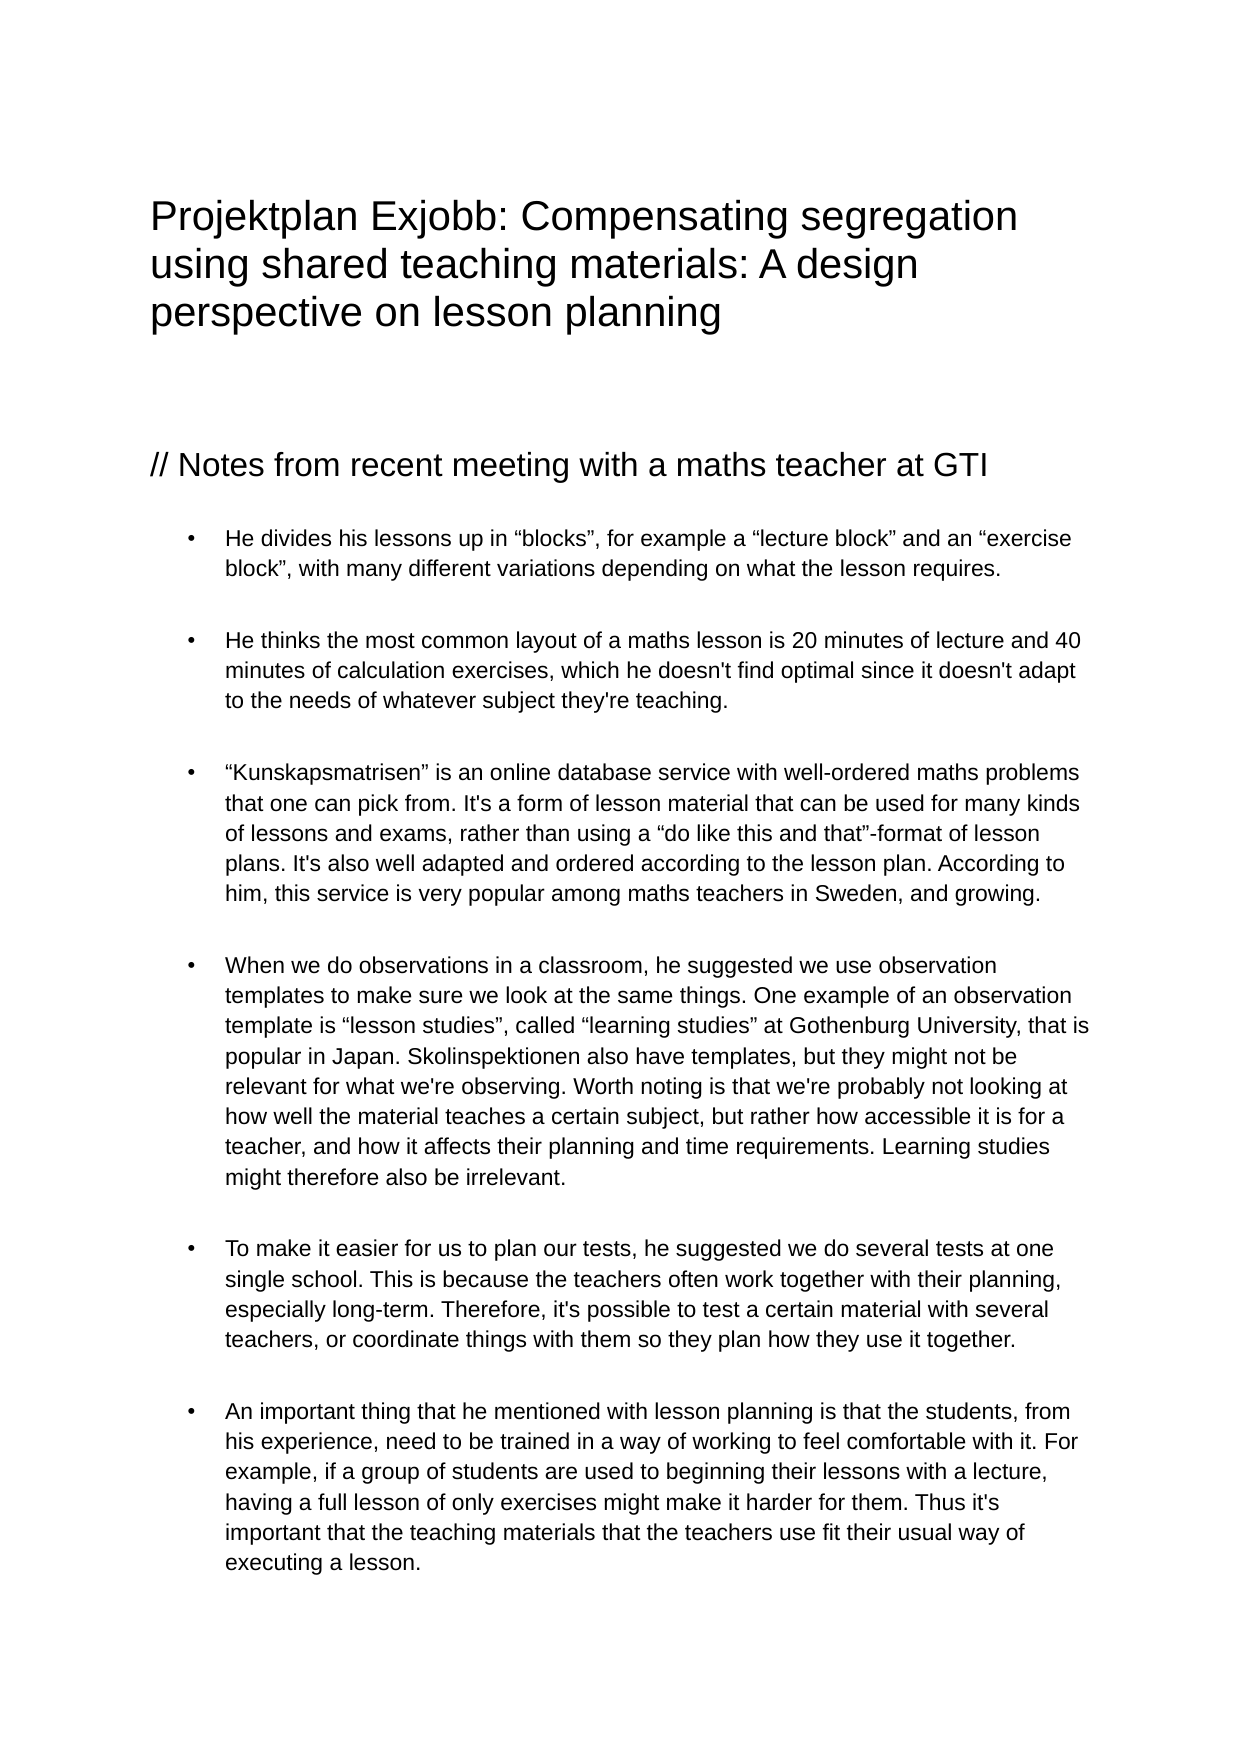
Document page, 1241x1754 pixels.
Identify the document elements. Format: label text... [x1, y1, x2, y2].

list “Kunskapsmatrisen” is an online database service with well-ordered maths problems that one can pick from. It's a form of lesson material that can be used for many kinds of lessons and exams, rather than using a “do like this and that”-format of lesson plans. It's also well adapted and ordered according to the lesson plan. According to him, this service is very popular among maths teachers in Sweden, and growing. [187, 759, 1090, 906]
list When we do observations in a classroom, he suggested we use observation templates to make sure we look at the same things. One example of an observation template is “lesson studies”, called “learning studies” at Gothenburg University, that is popular in Japan. Skolinspektionen also have templates, but they might not be relevant for what we're observing. Worth noting is that we're probably not looking at how well the material teaches a certain subject, but rather how accessible it is for a teacher, and how it affects their planning and time requirements. Learning studies might therefore also be irrelevant. [187, 952, 1090, 1190]
list He thinks the most common layout of a maths lesson is 20 minutes of lecture and 40 minutes of calculation exercises, which he doesn't find optimal since it doesn't adapt to the needs of whatever subject they're teaching. [187, 627, 1090, 714]
subtitle Projektplan Exjobb: Compensating segregation using shared teaching materials: A design perspective on lesson planning [150, 192, 1090, 335]
subtitle // Notes from recent meeting with a maths teacher at GTI [150, 445, 1090, 483]
list He divides his lessons up in “blocks”, for example a “lecture block” and an “exercise block”, with many different variations depending on what the lesson requires. [187, 525, 1090, 581]
list To make it easier for us to plan our tests, he suggested we do several tests at one single school. This is because the teachers often work together with their planning, especially long-term. Therefore, it's possible to test a certain material with several teachers, or coordinate things with them so they plan how they use it together. [187, 1235, 1090, 1352]
list An important thing that he mentioned with lesson planning is that the students, from his experience, need to be trained in a way of working to feel comfortable with it. For example, if a group of students are used to beginning their lessons with a lecture, having a full lesson of only exercises might make it harder for them. Thus it's important that the teaching materials that the teachers use fit their usual way of executing a lesson. [187, 1398, 1090, 1575]
